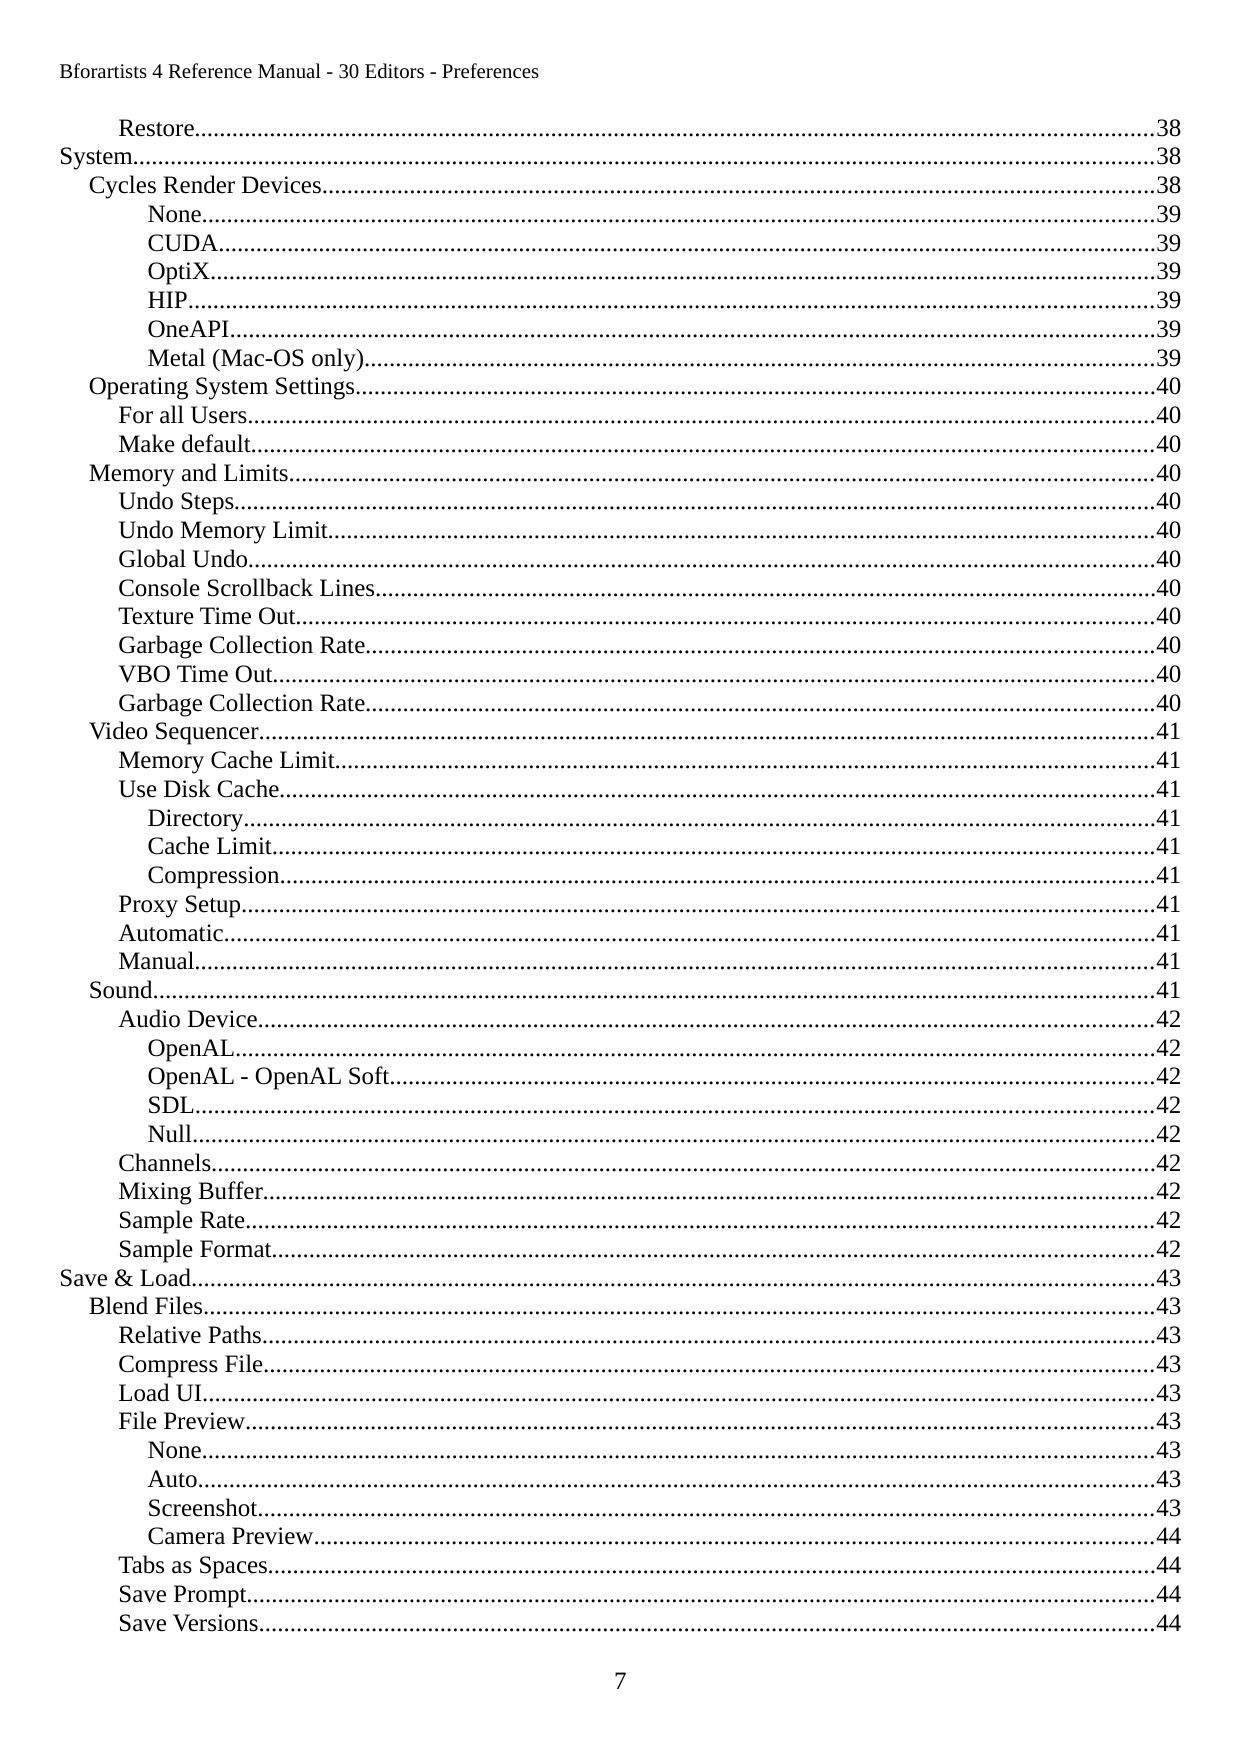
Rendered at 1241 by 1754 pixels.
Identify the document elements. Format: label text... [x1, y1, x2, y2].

text Sample Format 42 [118, 1234, 1181, 1263]
text Blend Files 43 [88, 1291, 1181, 1320]
text HIP 39 [147, 285, 1181, 314]
text Load UI 43 [118, 1378, 1181, 1406]
text System 38 [59, 141, 1181, 170]
text Tabs as Spaces 44 [118, 1550, 1181, 1579]
text OneAPI 39 [147, 314, 1181, 343]
text Channels 42 [118, 1148, 1181, 1176]
text Mixing Buffer 42 [118, 1176, 1181, 1205]
text Operating System Settings 40 [88, 371, 1181, 400]
text Directory 41 [147, 803, 1181, 831]
text None 39 [147, 199, 1181, 228]
text Automatic 41 [118, 918, 1181, 946]
text For all Users 40 [118, 400, 1181, 429]
text VBO Time Out 40 [118, 659, 1181, 688]
text Make default 40 [118, 429, 1181, 458]
text Proxy Setup 41 [118, 889, 1181, 918]
text Use Disk Cache 41 [118, 774, 1181, 803]
text Video Sequencer 41 [88, 716, 1181, 745]
text SDL 42 [147, 1090, 1181, 1119]
text Memory and Limits 40 [88, 458, 1181, 486]
text Memory Cache Limit 41 [118, 745, 1181, 774]
text Texture Time Out 40 [118, 601, 1181, 630]
text Cycles Render Devices 38 [88, 170, 1181, 199]
text CUDA 39 [147, 228, 1181, 256]
text Global Undo 40 [118, 544, 1181, 573]
text Manual 41 [118, 946, 1181, 975]
text Sample Rate 42 [118, 1205, 1181, 1234]
text Garbage Collection Rate 40 [118, 688, 1181, 716]
text OptiX 39 [147, 256, 1181, 285]
text Console Scrollback Lines 40 [118, 573, 1181, 601]
text Screenshot 43 [147, 1493, 1181, 1521]
text Undo Memory Limit 40 [118, 515, 1181, 544]
text OpenAL - OpenAL Soft 42 [147, 1061, 1181, 1090]
text Audio Device 42 [118, 1004, 1181, 1033]
text Null 42 [147, 1119, 1181, 1148]
text Camera Preview 44 [147, 1521, 1181, 1550]
text OpenAL 42 [147, 1033, 1181, 1061]
text Auto 43 [147, 1464, 1181, 1493]
text Undo Steps 40 [118, 486, 1181, 515]
text None 43 [147, 1435, 1181, 1464]
text Cache Limit 41 [147, 831, 1181, 860]
text Relative Paths 43 [118, 1320, 1181, 1349]
text Sound 41 [88, 975, 1181, 1004]
text Compression 41 [147, 860, 1181, 889]
text Save & Load 43 [59, 1263, 1181, 1291]
text Compress File 43 [118, 1349, 1181, 1378]
text Garbage Collection Rate 40 [118, 630, 1181, 659]
text Save Prompt 44 [118, 1579, 1181, 1608]
text Metal (Mac-OS only) 39 [147, 343, 1181, 371]
text Save Versions 44 [118, 1608, 1181, 1636]
text Restore 38 [118, 113, 1181, 141]
text File Preview 43 [118, 1406, 1181, 1435]
